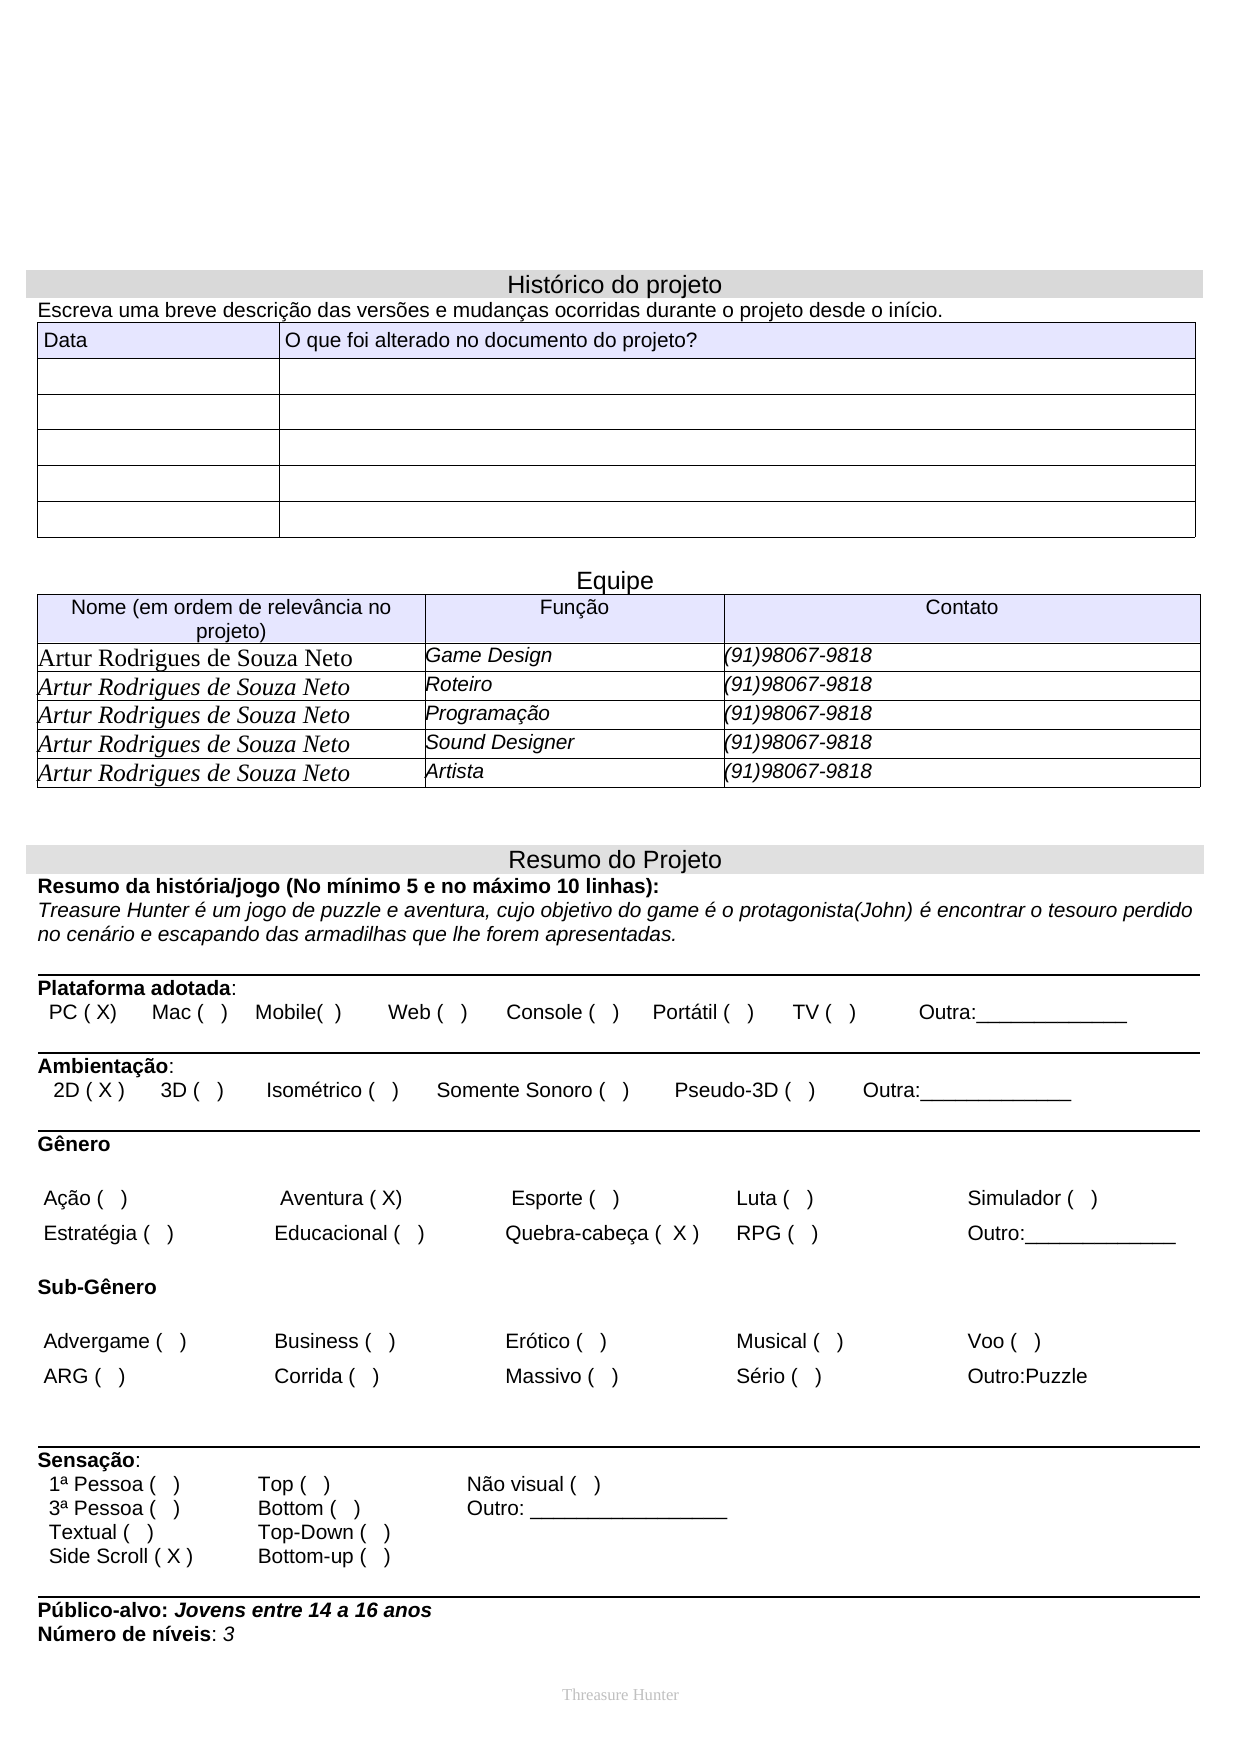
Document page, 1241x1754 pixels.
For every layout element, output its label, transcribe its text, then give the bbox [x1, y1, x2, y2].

table_cell Side Scroll ( X ) [38, 1544, 246, 1567]
table_cell Artur Rodrigues de Souza Neto [38, 701, 425, 729]
text Número de níveis: 3 [37, 1622, 1200, 1646]
table_header Mac ( ) [140, 1000, 244, 1024]
text Sensação: [37, 1448, 1200, 1472]
table_header 1ª Pessoa ( ) [38, 1472, 246, 1496]
table_cell Contato [725, 595, 1200, 642]
table_cell [26, 671, 37, 700]
table_cell [38, 430, 279, 465]
text Sub-Gênero [37, 1275, 1200, 1299]
table_cell Artur Rodrigues de Souza Neto [38, 759, 425, 787]
table_cell Educacional ( ) [269, 1215, 499, 1251]
table_cell Bottom ( ) [246, 1496, 455, 1519]
table_cell Sério ( ) [730, 1358, 961, 1393]
table_cell (91)98067-9818 [725, 672, 1200, 700]
table_cell [38, 466, 279, 501]
table_header PC ( X) [38, 1000, 140, 1024]
table_header Isométrico ( ) [244, 1078, 421, 1102]
table_cell [38, 395, 279, 429]
table_header Voo ( ) [961, 1323, 1192, 1358]
table_cell Função [426, 595, 724, 642]
table_cell Artur Rodrigues de Souza Neto [38, 644, 425, 671]
table_cell Roteiro [426, 672, 724, 700]
table_cell [38, 359, 279, 394]
table_cell Game Design [426, 644, 724, 671]
table_cell [280, 430, 1195, 465]
table_header Simulador ( ) [961, 1180, 1192, 1215]
table_cell Sound Designer [426, 730, 724, 758]
table_cell (91)98067-9818 [725, 644, 1200, 671]
table_cell Corrida ( ) [269, 1358, 499, 1393]
table_cell [26, 700, 37, 729]
table_cell [280, 395, 1195, 429]
table_header 3D ( ) [140, 1078, 244, 1102]
table_cell [26, 643, 37, 671]
table_header Somente Sonoro ( ) [421, 1078, 645, 1102]
table_header 2D ( X ) [38, 1078, 140, 1102]
table_header Aventura ( X) [269, 1180, 499, 1215]
table_cell Nome (em ordem de relevância no projeto) [38, 595, 425, 642]
table_cell ARG ( ) [38, 1358, 268, 1393]
table_header Ação ( ) [38, 1180, 268, 1215]
text Resumo da história/jogo (No mínimo 5 e no máximo 10 linhas): [37, 874, 1200, 898]
table_header Esporte ( ) [500, 1180, 730, 1215]
table_header Histórico do projeto [26, 270, 1203, 298]
table_cell Estratégia ( ) [38, 1215, 268, 1251]
text Ambientação: [37, 1054, 1200, 1078]
table_cell RPG ( ) [730, 1215, 961, 1251]
table_cell Programação [426, 701, 724, 729]
table_header Mobile( ) [244, 1000, 377, 1024]
table_header Musical ( ) [730, 1323, 961, 1358]
table_header [38, 150, 1203, 178]
table_cell [38, 179, 1203, 207]
table_cell 3ª Pessoa ( ) [38, 1496, 246, 1519]
table_header Business ( ) [269, 1323, 499, 1358]
table_header Resumo do Projeto [26, 845, 1204, 874]
table_cell [455, 1520, 759, 1543]
table_cell Outro:_____________ [961, 1215, 1192, 1251]
table_cell Artur Rodrigues de Souza Neto [38, 672, 425, 700]
table_header Outra:_____________ [907, 1000, 1192, 1024]
table_cell Artur Rodrigues de Souza Neto [38, 730, 425, 758]
table_cell Quebra-cabeça ( X ) [500, 1215, 730, 1251]
table_header O que foi alterado no documento do projeto? [280, 323, 1195, 358]
table_header Web ( ) [377, 1000, 495, 1024]
text Plataforma adotada: [37, 976, 1200, 1000]
table_cell Bottom-up ( ) [246, 1544, 455, 1567]
table_header Luta ( ) [730, 1180, 961, 1215]
table_cell Outro: _________________ [455, 1496, 759, 1519]
table_header Erótico ( ) [500, 1323, 730, 1358]
table_header Outra:_____________ [845, 1078, 1089, 1102]
table_cell [280, 502, 1195, 537]
table_cell (91)98067-9818 [725, 759, 1200, 787]
table_header Top ( ) [246, 1472, 455, 1496]
table_header TV ( ) [781, 1000, 907, 1024]
table_header Equipe [26, 566, 1203, 594]
table_cell Escreva uma breve descrição das versões e mudanças ocorridas durante o projeto desde o início. [26, 298, 1203, 537]
table_cell (91)98067-9818 [725, 701, 1200, 729]
table_cell (91)98067-9818 [725, 730, 1200, 758]
table_cell [38, 502, 279, 537]
text Gênero [37, 1132, 1200, 1156]
table_cell Textual ( ) [38, 1520, 246, 1543]
table_header Pseudo-3D ( ) [645, 1078, 845, 1102]
table_cell Massivo ( ) [500, 1358, 730, 1393]
table_cell [455, 1544, 759, 1567]
table_cell [26, 594, 37, 642]
table_header Advergame ( ) [38, 1323, 268, 1358]
table_cell Top-Down ( ) [246, 1520, 455, 1543]
table_cell [280, 359, 1195, 394]
text Público-alvo: Jovens entre 14 a 16 anos [37, 1598, 1200, 1622]
table_cell Artista [426, 759, 724, 787]
table_cell Outro:Puzzle [961, 1358, 1192, 1393]
table_header Não visual ( ) [455, 1472, 759, 1496]
table_cell [26, 758, 37, 787]
text Treasure Hunter é um jogo de puzzle e aventura, cujo objetivo do game é o protagonista(John) é encontrar o tesouro perdido no cenário e escapando das armadilhas que lhe forem apresentadas. [37, 898, 1200, 946]
table_header Portátil ( ) [641, 1000, 781, 1024]
table_cell [26, 729, 37, 758]
table_header Console ( ) [495, 1000, 641, 1024]
table_header Data [38, 323, 279, 358]
table_cell [280, 466, 1195, 501]
